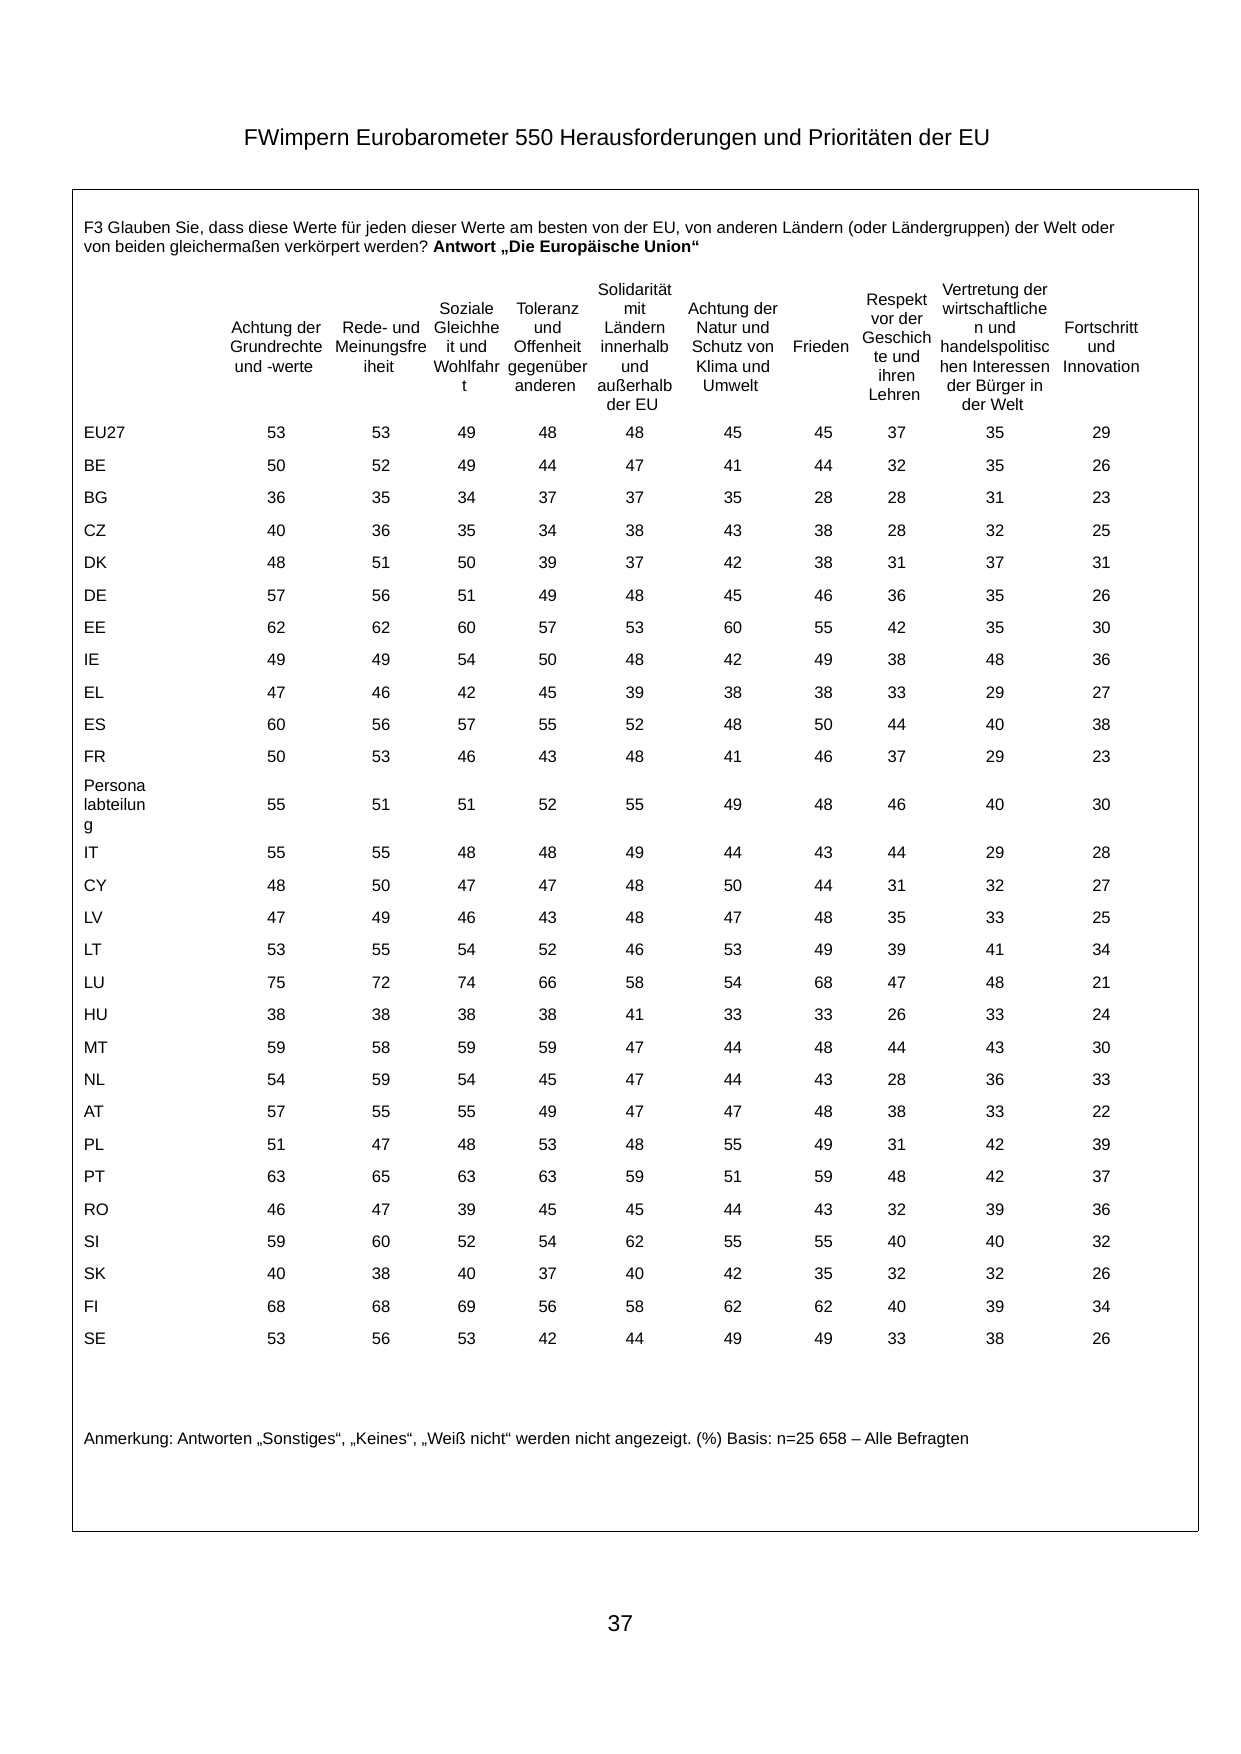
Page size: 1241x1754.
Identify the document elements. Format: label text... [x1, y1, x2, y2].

table_cell [151, 934, 220, 966]
table_cell 38 [220, 999, 332, 1031]
table_cell 47 [430, 869, 503, 901]
table_cell 44 [788, 449, 858, 482]
table_cell 43 [788, 1193, 858, 1225]
table_cell 38 [788, 676, 858, 708]
table_cell 35 [935, 417, 1054, 449]
table_cell 46 [788, 741, 858, 773]
table_cell 26 [1055, 449, 1148, 482]
table_cell 38 [430, 999, 503, 1031]
table_cell [430, 1355, 503, 1387]
table_cell 56 [332, 1323, 430, 1355]
table_cell 33 [935, 999, 1054, 1031]
table_cell 42 [677, 546, 788, 579]
table_cell 74 [430, 966, 503, 998]
table_cell 54 [220, 1063, 332, 1096]
table_cell Toleranz und Offenheit gegenüber anderen [503, 277, 592, 417]
table_cell 39 [935, 1193, 1054, 1225]
table_cell 44 [592, 1323, 677, 1355]
table_cell 28 [858, 1063, 935, 1096]
table_cell LV [81, 901, 151, 934]
table_cell 36 [220, 482, 332, 514]
table_cell [151, 1225, 220, 1258]
table_cell 48 [220, 869, 332, 901]
table_cell 49 [332, 644, 430, 676]
table_cell 47 [332, 1128, 430, 1160]
table_cell 44 [677, 1031, 788, 1063]
table_cell 53 [220, 417, 332, 449]
table_cell 47 [592, 1096, 677, 1128]
table_cell FI [81, 1290, 151, 1322]
table_cell 62 [220, 611, 332, 643]
table_cell 55 [677, 1128, 788, 1160]
table_cell 37 [858, 417, 935, 449]
table_cell 38 [935, 1323, 1054, 1355]
table_cell 49 [503, 579, 592, 611]
table_cell 39 [1055, 1128, 1148, 1160]
table_cell 49 [788, 1323, 858, 1355]
table_cell 51 [430, 773, 503, 836]
table_cell 38 [332, 999, 430, 1031]
table_cell 38 [858, 1096, 935, 1128]
table_cell [220, 1355, 332, 1387]
table_cell 32 [858, 1193, 935, 1225]
table_cell 43 [503, 901, 592, 934]
table_cell 68 [332, 1290, 430, 1322]
table_cell 30 [1055, 1031, 1148, 1063]
table_cell 30 [1055, 773, 1148, 836]
table_cell 75 [220, 966, 332, 998]
table_cell 47 [592, 1031, 677, 1063]
table_cell [332, 1355, 430, 1387]
table_cell 60 [677, 611, 788, 643]
table_cell 47 [592, 449, 677, 482]
table_cell 55 [220, 836, 332, 869]
table_cell SK [81, 1258, 151, 1290]
table_cell 63 [503, 1160, 592, 1193]
table_cell 46 [430, 741, 503, 773]
table_cell 42 [430, 676, 503, 708]
table_cell LU [81, 966, 151, 998]
table_cell 33 [935, 1096, 1054, 1128]
table_cell 57 [503, 611, 592, 643]
table_cell [151, 676, 220, 708]
table_cell 50 [788, 708, 858, 741]
table_cell 63 [430, 1160, 503, 1193]
table_cell 22 [1055, 1096, 1148, 1128]
table_cell 48 [592, 417, 677, 449]
table_cell Fortschritt und Innovation [1055, 277, 1148, 417]
table_cell 52 [430, 1225, 503, 1258]
table_cell 47 [220, 901, 332, 934]
table_cell 40 [430, 1258, 503, 1290]
table_cell 53 [220, 1323, 332, 1355]
table_cell [592, 1355, 677, 1387]
table_cell 48 [592, 579, 677, 611]
table_cell 40 [935, 773, 1054, 836]
table_cell MT [81, 1031, 151, 1063]
table_cell 55 [332, 836, 430, 869]
table_cell Personalabteilung [81, 773, 151, 836]
table_cell 40 [220, 514, 332, 546]
table_cell AT [81, 1096, 151, 1128]
table_cell 40 [858, 1225, 935, 1258]
table_cell Achtung der Grundrechte und -werte [220, 277, 332, 417]
table_cell IT [81, 836, 151, 869]
table_cell 27 [1055, 676, 1148, 708]
table_cell [151, 741, 220, 773]
table_cell 52 [503, 773, 592, 836]
table_cell 48 [592, 869, 677, 901]
table_cell [151, 1258, 220, 1290]
table_cell 41 [935, 934, 1054, 966]
table_cell 35 [935, 579, 1054, 611]
table_cell 34 [430, 482, 503, 514]
table_cell DK [81, 546, 151, 579]
table_cell 55 [592, 773, 677, 836]
table_cell 28 [858, 514, 935, 546]
table_cell 29 [935, 741, 1054, 773]
table_cell 28 [1055, 836, 1148, 869]
table_cell 62 [677, 1290, 788, 1322]
table_cell 55 [332, 1096, 430, 1128]
table_cell [151, 1290, 220, 1322]
table_cell 59 [503, 1031, 592, 1063]
table_cell 45 [503, 1063, 592, 1096]
table_cell 32 [858, 449, 935, 482]
table_cell [1055, 1355, 1148, 1387]
table_cell [935, 1355, 1054, 1387]
table_cell BE [81, 449, 151, 482]
table_cell 42 [935, 1160, 1054, 1193]
table_cell 27 [1055, 869, 1148, 901]
table_cell 29 [1055, 417, 1148, 449]
table_cell 58 [332, 1031, 430, 1063]
table_cell [151, 277, 220, 417]
table_cell [81, 1355, 151, 1387]
table_cell 49 [430, 417, 503, 449]
table_cell 44 [677, 1063, 788, 1096]
table_cell 54 [503, 1225, 592, 1258]
table_cell SI [81, 1225, 151, 1258]
table_cell 36 [935, 1063, 1054, 1096]
table_cell 72 [332, 966, 430, 998]
table_cell 37 [858, 741, 935, 773]
table_cell 37 [935, 546, 1054, 579]
table_cell 46 [592, 934, 677, 966]
table_cell 33 [788, 999, 858, 1031]
table_cell 35 [677, 482, 788, 514]
table_cell 48 [677, 708, 788, 741]
table_cell [677, 1355, 788, 1387]
table_cell 55 [788, 1225, 858, 1258]
table_cell 44 [858, 1031, 935, 1063]
table_cell 45 [677, 417, 788, 449]
table_cell 23 [1055, 482, 1148, 514]
table_cell 34 [503, 514, 592, 546]
table_cell 50 [220, 741, 332, 773]
table_cell [151, 644, 220, 676]
table_cell 44 [503, 449, 592, 482]
table_cell 55 [677, 1225, 788, 1258]
table_cell 49 [788, 644, 858, 676]
table_cell 48 [592, 1128, 677, 1160]
table_cell 49 [430, 449, 503, 482]
table_cell 48 [430, 836, 503, 869]
table_cell [151, 449, 220, 482]
table_cell 60 [332, 1225, 430, 1258]
table_cell 31 [858, 1128, 935, 1160]
table_cell 43 [788, 836, 858, 869]
table_cell 46 [858, 773, 935, 836]
table_cell [151, 901, 220, 934]
table_cell [151, 1355, 220, 1387]
table_cell [151, 1128, 220, 1160]
table_cell 53 [332, 741, 430, 773]
table_cell 44 [788, 869, 858, 901]
table_cell 37 [592, 482, 677, 514]
table_cell 37 [592, 546, 677, 579]
table_cell 62 [592, 1225, 677, 1258]
table_cell 43 [935, 1031, 1054, 1063]
table_cell 33 [935, 901, 1054, 934]
table_cell 57 [430, 708, 503, 741]
table_cell 52 [592, 708, 677, 741]
table_cell 55 [430, 1096, 503, 1128]
table_cell 49 [332, 901, 430, 934]
table_cell 54 [677, 966, 788, 998]
table_cell 32 [858, 1258, 935, 1290]
table_cell 52 [503, 934, 592, 966]
table_cell 34 [1055, 1290, 1148, 1322]
table_cell [151, 611, 220, 643]
table_cell [151, 514, 220, 546]
table_cell 32 [1055, 1225, 1148, 1258]
table_cell 48 [858, 1160, 935, 1193]
table_cell 55 [332, 934, 430, 966]
table_cell 48 [592, 901, 677, 934]
table_cell 38 [592, 514, 677, 546]
table_cell 50 [332, 869, 430, 901]
table_cell 42 [858, 611, 935, 643]
table_cell [788, 1355, 858, 1387]
table_cell 38 [858, 644, 935, 676]
table_cell 37 [503, 1258, 592, 1290]
table_cell 54 [430, 644, 503, 676]
table_cell 39 [592, 676, 677, 708]
table_cell 53 [677, 934, 788, 966]
table_cell [151, 1031, 220, 1063]
table_cell Anmerkung: Antworten „Sonstiges“, „Keines“, „Weiß nicht“ werden nicht angezeigt. (%) Basis: n=25 658 – Alle Befragten [81, 1387, 1148, 1490]
table_header F3 Glauben Sie, dass diese Werte für jeden dieser Werte am besten von der EU, von anderen Ländern (oder Ländergruppen) der Welt oder von beiden gleichermaßen verkörpert werden? Antwort „Die Europäische Union“ [81, 198, 1148, 277]
table_cell 49 [592, 836, 677, 869]
table_cell 32 [935, 869, 1054, 901]
table_cell [151, 869, 220, 901]
table_cell 45 [677, 579, 788, 611]
table_cell 38 [1055, 708, 1148, 741]
table_cell 44 [677, 836, 788, 869]
table_cell 45 [503, 1193, 592, 1225]
table_cell [151, 836, 220, 869]
table_cell 30 [1055, 611, 1148, 643]
table_cell 56 [332, 579, 430, 611]
table_cell PT [81, 1160, 151, 1193]
table_cell EU27 [81, 417, 151, 449]
table_cell 50 [430, 546, 503, 579]
table_cell CY [81, 869, 151, 901]
table_cell 59 [332, 1063, 430, 1096]
table_cell EE [81, 611, 151, 643]
table_cell 49 [788, 934, 858, 966]
table_cell 36 [332, 514, 430, 546]
table_cell 26 [1055, 1323, 1148, 1355]
table_cell [151, 999, 220, 1031]
table_cell 48 [788, 901, 858, 934]
table_cell 38 [332, 1258, 430, 1290]
table_cell Rede- und Meinungsfreiheit [332, 277, 430, 417]
table_cell 42 [677, 644, 788, 676]
table_cell 51 [332, 546, 430, 579]
table_cell 25 [1055, 514, 1148, 546]
table_cell 48 [592, 644, 677, 676]
table_cell 52 [332, 449, 430, 482]
table_cell RO [81, 1193, 151, 1225]
table_cell 56 [503, 1290, 592, 1322]
table_cell Vertretung der wirtschaftlichen und handelspolitischen Interessen der Bürger in der Welt [935, 277, 1054, 417]
table_cell 26 [858, 999, 935, 1031]
table_cell 21 [1055, 966, 1148, 998]
table_cell 40 [935, 1225, 1054, 1258]
table_cell Frieden [788, 277, 858, 417]
table_cell [151, 1193, 220, 1225]
table_cell 62 [788, 1290, 858, 1322]
table_cell 38 [677, 676, 788, 708]
table_cell 53 [503, 1128, 592, 1160]
table_cell 59 [430, 1031, 503, 1063]
table_cell 48 [503, 417, 592, 449]
table_cell 68 [220, 1290, 332, 1322]
table_cell [151, 708, 220, 741]
table_cell 48 [788, 1096, 858, 1128]
table_cell 43 [503, 741, 592, 773]
table_cell 58 [592, 1290, 677, 1322]
table_cell 42 [503, 1323, 592, 1355]
table_cell 35 [858, 901, 935, 934]
table_cell 26 [1055, 1258, 1148, 1290]
table_cell EL [81, 676, 151, 708]
table_cell 53 [592, 611, 677, 643]
table_cell 28 [788, 482, 858, 514]
table_cell BG [81, 482, 151, 514]
table_cell 39 [935, 1290, 1054, 1322]
table_cell 46 [430, 901, 503, 934]
table_cell 41 [677, 741, 788, 773]
table_cell 32 [935, 514, 1054, 546]
table_cell 31 [935, 482, 1054, 514]
table_cell 48 [503, 836, 592, 869]
table_cell Soziale Gleichheit und Wohlfahrt [430, 277, 503, 417]
table_cell 59 [788, 1160, 858, 1193]
table_cell 47 [677, 1096, 788, 1128]
table_cell 54 [430, 934, 503, 966]
table_cell 51 [220, 1128, 332, 1160]
table_cell 35 [935, 611, 1054, 643]
table_cell 39 [858, 934, 935, 966]
table_cell 45 [503, 676, 592, 708]
table_cell 65 [332, 1160, 430, 1193]
table_cell 40 [935, 708, 1054, 741]
table_cell [151, 773, 220, 836]
table_cell [81, 277, 151, 417]
table_cell 46 [788, 579, 858, 611]
table_cell [503, 1355, 592, 1387]
table_cell 59 [220, 1031, 332, 1063]
table_cell 24 [1055, 999, 1148, 1031]
table_cell 34 [1055, 934, 1148, 966]
table_cell ES [81, 708, 151, 741]
table_cell PL [81, 1128, 151, 1160]
table_cell 29 [935, 836, 1054, 869]
table_cell 54 [430, 1063, 503, 1096]
table_cell 50 [677, 869, 788, 901]
table_cell 47 [220, 676, 332, 708]
table_cell 62 [332, 611, 430, 643]
table_cell 63 [220, 1160, 332, 1193]
table_cell SE [81, 1323, 151, 1355]
table_cell 26 [1055, 579, 1148, 611]
table_cell 35 [935, 449, 1054, 482]
table_cell 37 [503, 482, 592, 514]
table_cell 35 [788, 1258, 858, 1290]
table_cell 49 [677, 1323, 788, 1355]
table_cell 47 [592, 1063, 677, 1096]
table_cell 44 [858, 708, 935, 741]
table_cell [151, 1096, 220, 1128]
table_cell 46 [332, 676, 430, 708]
table_cell 55 [788, 611, 858, 643]
table_cell 55 [503, 708, 592, 741]
table_cell 31 [858, 869, 935, 901]
table_cell 59 [220, 1225, 332, 1258]
table_cell 23 [1055, 741, 1148, 773]
table_cell 36 [1055, 1193, 1148, 1225]
table_cell 40 [592, 1258, 677, 1290]
table_cell LT [81, 934, 151, 966]
table_cell 53 [332, 417, 430, 449]
table_cell 43 [677, 514, 788, 546]
table_cell IE [81, 644, 151, 676]
table_cell 49 [788, 1128, 858, 1160]
table_cell 69 [430, 1290, 503, 1322]
table_cell 55 [220, 773, 332, 836]
table_cell 42 [935, 1128, 1054, 1160]
table_cell 49 [220, 644, 332, 676]
table_cell 38 [503, 999, 592, 1031]
table_cell 41 [592, 999, 677, 1031]
table_cell 31 [1055, 546, 1148, 579]
table_cell 51 [677, 1160, 788, 1193]
table_cell 49 [503, 1096, 592, 1128]
table_cell [858, 1355, 935, 1387]
table_cell 35 [430, 514, 503, 546]
table_cell 47 [332, 1193, 430, 1225]
table_cell [151, 1323, 220, 1355]
table_cell 66 [503, 966, 592, 998]
table_cell 60 [430, 611, 503, 643]
table_cell 38 [788, 514, 858, 546]
table_cell 59 [592, 1160, 677, 1193]
table_cell CZ [81, 514, 151, 546]
table_cell [151, 579, 220, 611]
table_cell [151, 966, 220, 998]
table_cell 33 [858, 1323, 935, 1355]
table_cell 36 [858, 579, 935, 611]
table_cell 47 [677, 901, 788, 934]
table_cell 51 [430, 579, 503, 611]
table_cell 33 [858, 676, 935, 708]
table_cell 50 [503, 644, 592, 676]
table_cell 56 [332, 708, 430, 741]
table_cell 45 [592, 1193, 677, 1225]
table_cell FR [81, 741, 151, 773]
table_cell 41 [677, 449, 788, 482]
table_cell 29 [935, 676, 1054, 708]
table_cell 48 [935, 966, 1054, 998]
table_cell 44 [858, 836, 935, 869]
table_cell 35 [332, 482, 430, 514]
table_cell 25 [1055, 901, 1148, 934]
table_cell Respekt vor der Geschichte und ihren Lehren [858, 277, 935, 417]
table_cell 58 [592, 966, 677, 998]
table_cell 39 [430, 1193, 503, 1225]
table_cell DE [81, 579, 151, 611]
table_cell 40 [858, 1290, 935, 1322]
table_cell Solidarität mit Ländern innerhalb und außerhalb der EU [592, 277, 677, 417]
table_cell 48 [935, 644, 1054, 676]
table_cell 33 [677, 999, 788, 1031]
table_cell 40 [220, 1258, 332, 1290]
table_cell 48 [592, 741, 677, 773]
table_cell 32 [935, 1258, 1054, 1290]
table_cell [151, 417, 220, 449]
table_cell 53 [220, 934, 332, 966]
table_cell 46 [220, 1193, 332, 1225]
table_cell 43 [788, 1063, 858, 1096]
table_cell 45 [788, 417, 858, 449]
table_cell 47 [503, 869, 592, 901]
table_cell 51 [332, 773, 430, 836]
table_cell 57 [220, 1096, 332, 1128]
table_cell 37 [1055, 1160, 1148, 1193]
table_cell 48 [430, 1128, 503, 1160]
table_cell 39 [503, 546, 592, 579]
table_cell 31 [858, 546, 935, 579]
table_cell 68 [788, 966, 858, 998]
table_cell 44 [677, 1193, 788, 1225]
table_cell 33 [1055, 1063, 1148, 1096]
table_cell 50 [220, 449, 332, 482]
table_cell [151, 482, 220, 514]
table_cell 49 [677, 773, 788, 836]
table_cell [151, 1063, 220, 1096]
table_cell 60 [220, 708, 332, 741]
table_cell 28 [858, 482, 935, 514]
table_cell HU [81, 999, 151, 1031]
table_cell 48 [788, 773, 858, 836]
table_cell 38 [788, 546, 858, 579]
table_cell Achtung der Natur und Schutz von Klima und Umwelt [677, 277, 788, 417]
table_cell NL [81, 1063, 151, 1096]
table_cell [151, 1160, 220, 1193]
table_cell 48 [788, 1031, 858, 1063]
table_cell 57 [220, 579, 332, 611]
table_cell 36 [1055, 644, 1148, 676]
table_cell [151, 546, 220, 579]
table_cell 47 [858, 966, 935, 998]
table_cell 42 [677, 1258, 788, 1290]
table_cell 48 [220, 546, 332, 579]
table_cell 53 [430, 1323, 503, 1355]
